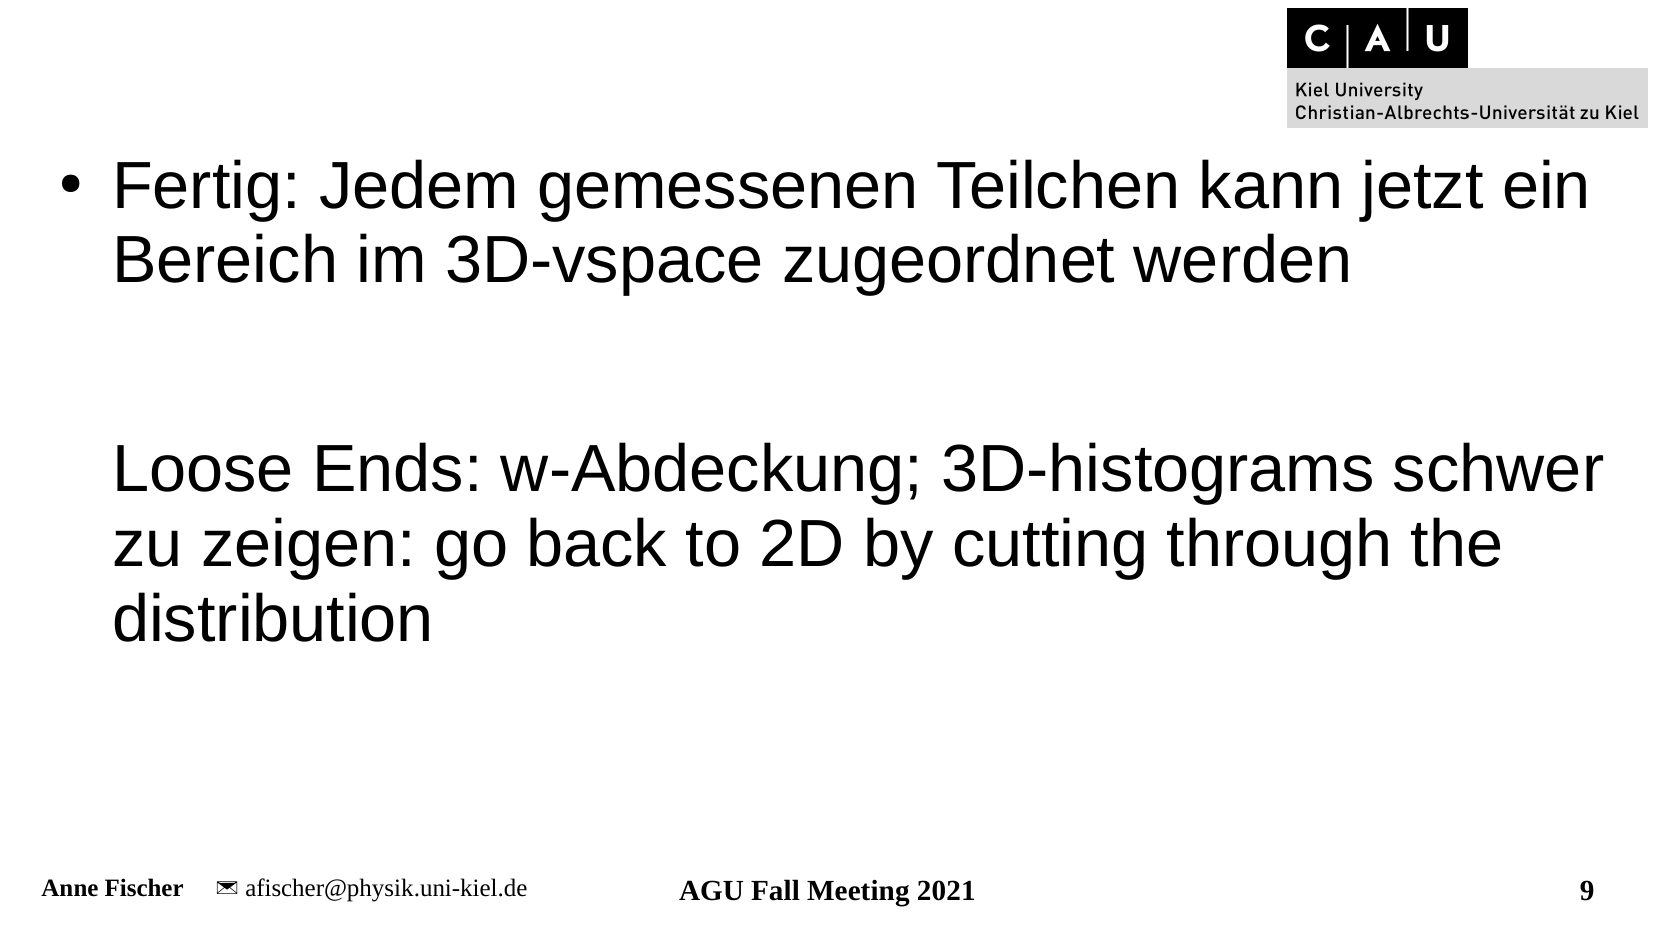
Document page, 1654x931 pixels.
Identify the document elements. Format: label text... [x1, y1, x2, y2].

list Fertig: Jedem gemessenen Teilchen kann jetzt ein Bereich im 3D-vspace zugeordnet werden Loose Ends: w-Abdeckung; 3D-histograms schwer zu zeigen: go back to 2D by cutting through the distribution [41, 147, 1625, 845]
picture [1287, 8, 1648, 128]
